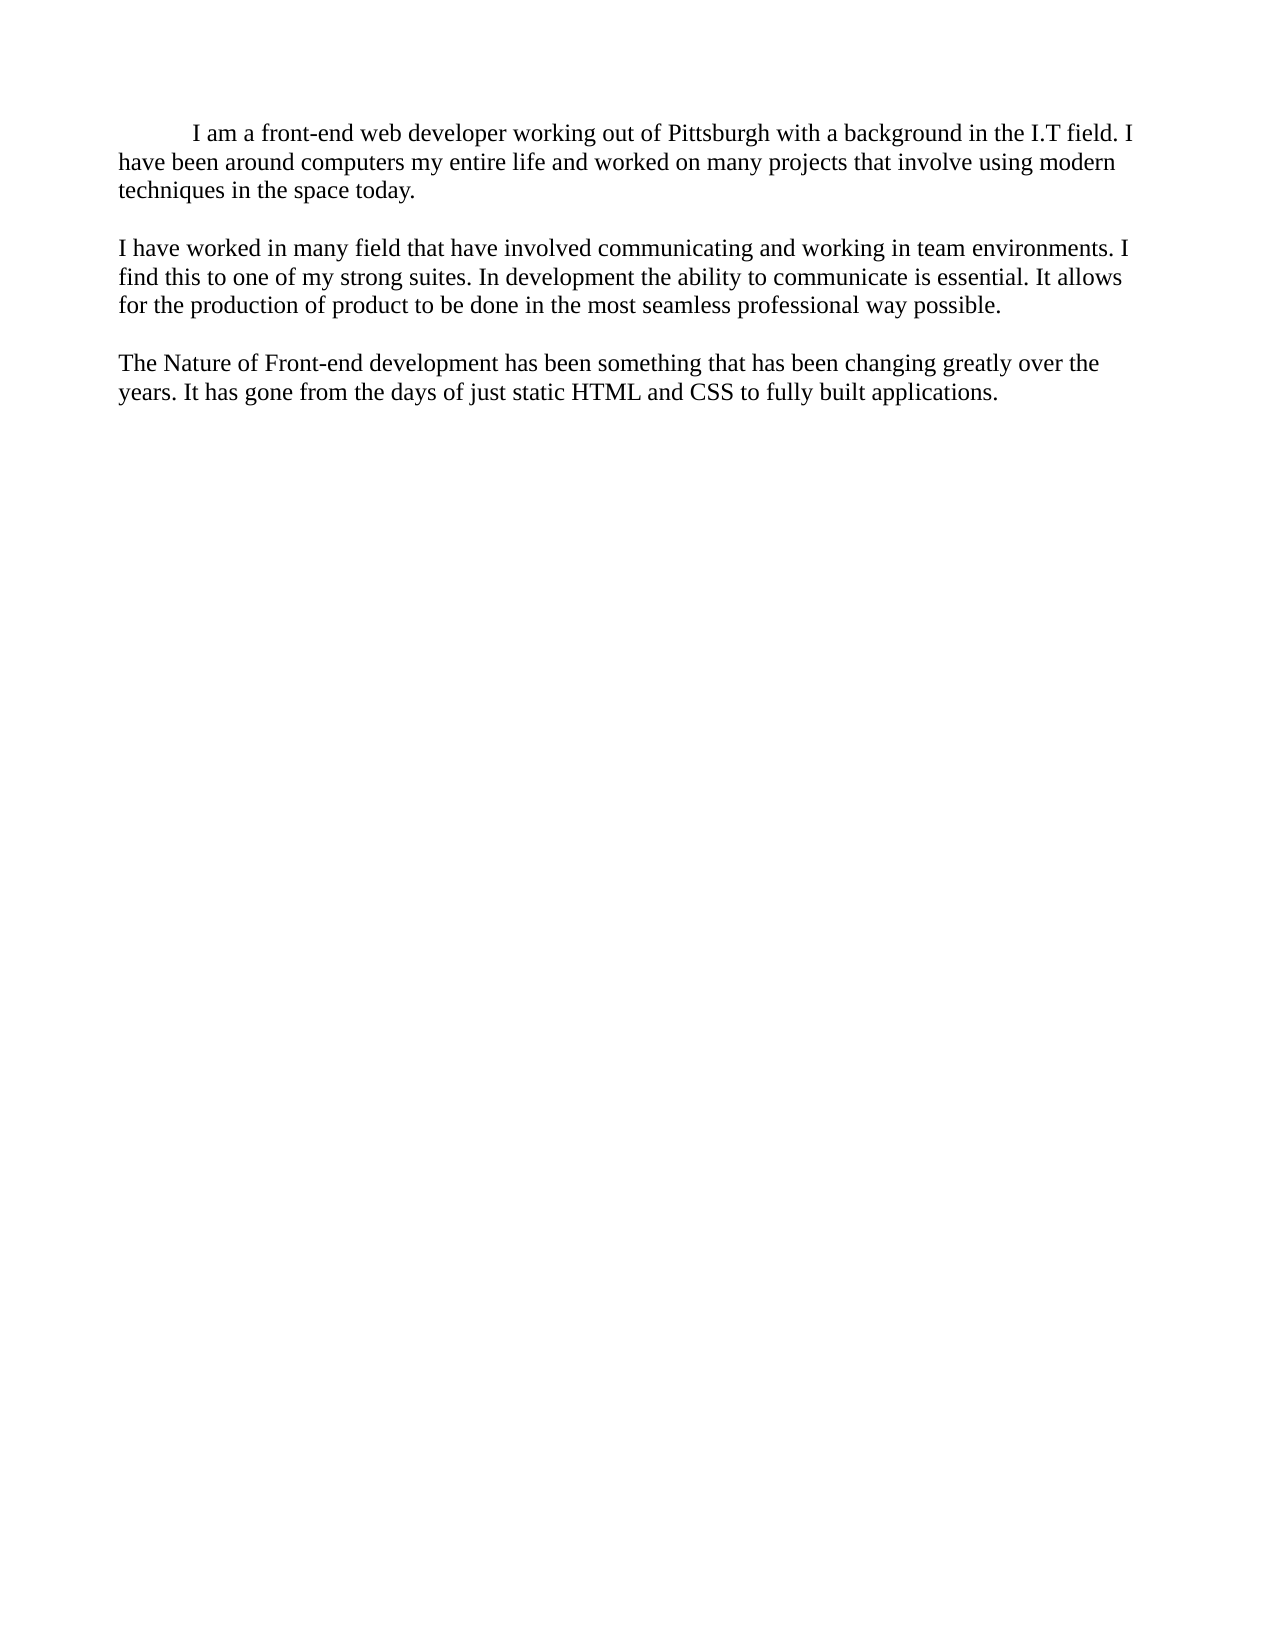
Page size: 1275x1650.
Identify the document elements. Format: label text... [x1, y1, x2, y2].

text The Nature of Front-end development has been something that has been changing greatly over the years. It has gone from the days of just static HTML and CSS to fully built applications. [118, 348, 1157, 406]
text I am a front-end web developer working out of Pittsburgh with a background in the I.T field. I have been around computers my entire life and worked on many projects that involve using modern techniques in the space today. [118, 118, 1157, 204]
text I have worked in many field that have involved communicating and working in team environments. I find this to one of my strong suites. In development the ability to communicate is essential. It allows for the production of product to be done in the most seamless professional way possible. [118, 233, 1157, 319]
